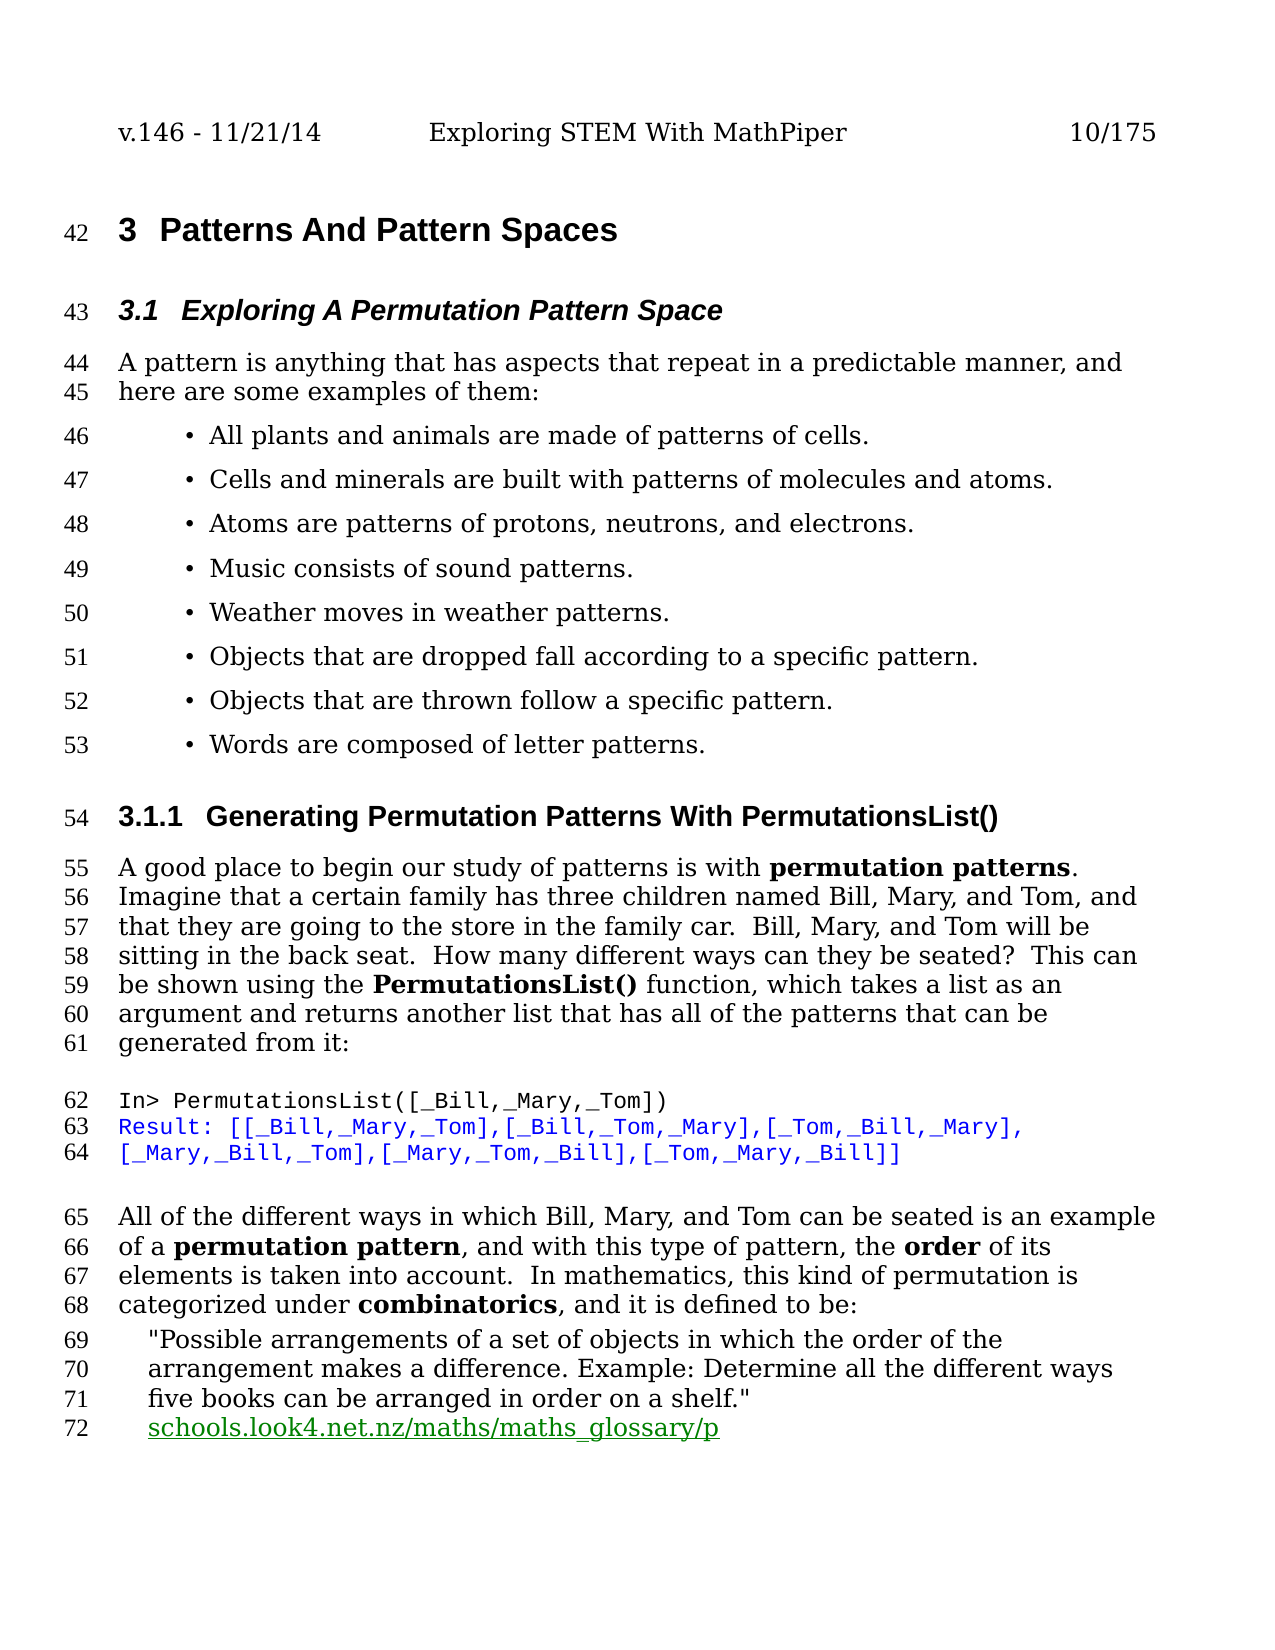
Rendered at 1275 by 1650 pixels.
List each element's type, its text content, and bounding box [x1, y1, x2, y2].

text In> PermutationsList([_Bill,_Mary,_Tom]) [118, 1090, 1157, 1116]
list Words are composed of letter patterns. [185, 730, 1157, 759]
subtitle Exploring A Permutation Pattern Space [118, 293, 1157, 327]
list Weather moves in weather patterns. [185, 598, 1157, 627]
text "Possible arrangements of a set of objects in which the order of the arrangement makes a difference. Example: Determine all the different ways five books can be arranged in order on a shelf." schools.look4.net.nz/maths/maths_glossary/p [148, 1326, 1157, 1442]
list Atoms are patterns of protons, neutrons, and electrons. [185, 509, 1157, 539]
subtitle Patterns And Pattern Spaces [118, 210, 1157, 248]
list Music consists of sound patterns. [185, 554, 1157, 583]
text All of the different ways in which Bill, Mary, and Tom can be seated is an example of a permutation pattern, and with this type of pattern, the order of its elements is taken into account. In mathematics, this kind of permutation is categorized under combinatorics, and it is defined to be: [118, 1202, 1157, 1319]
list Cells and minerals are built with patterns of molecules and atoms. [185, 465, 1157, 494]
text A pattern is anything that has aspects that repeat in a predictable manner, and here are some examples of them: [118, 348, 1157, 406]
subtitle Generating Permutation Patterns With PermutationsList() [118, 799, 1157, 832]
text Result: [[_Bill,_Mary,_Tom],[_Bill,_Tom,_Mary],[_Tom,_Bill,_Mary],[_Mary,_Bill,_Tom],[_Mary,_Tom,_Bill],[_Tom,_Mary,_Bill]] [118, 1116, 1157, 1167]
list Objects that are dropped fall according to a specific pattern. [185, 642, 1157, 671]
list All plants and animals are made of patterns of cells. [185, 421, 1157, 450]
list Objects that are thrown follow a specific pattern. [185, 686, 1157, 715]
text A good place to begin our study of patterns is with permutation patterns. Imagine that a certain family has three children named Bill, Mary, and Tom, and that they are going to the store in the family car. Bill, Mary, and Tom will be sitting in the back seat. How many different ways can they be seated? This can be shown using the PermutationsList() function, which takes a list as an argument and returns another list that has all of the patterns that can be generated from it: [118, 853, 1157, 1058]
